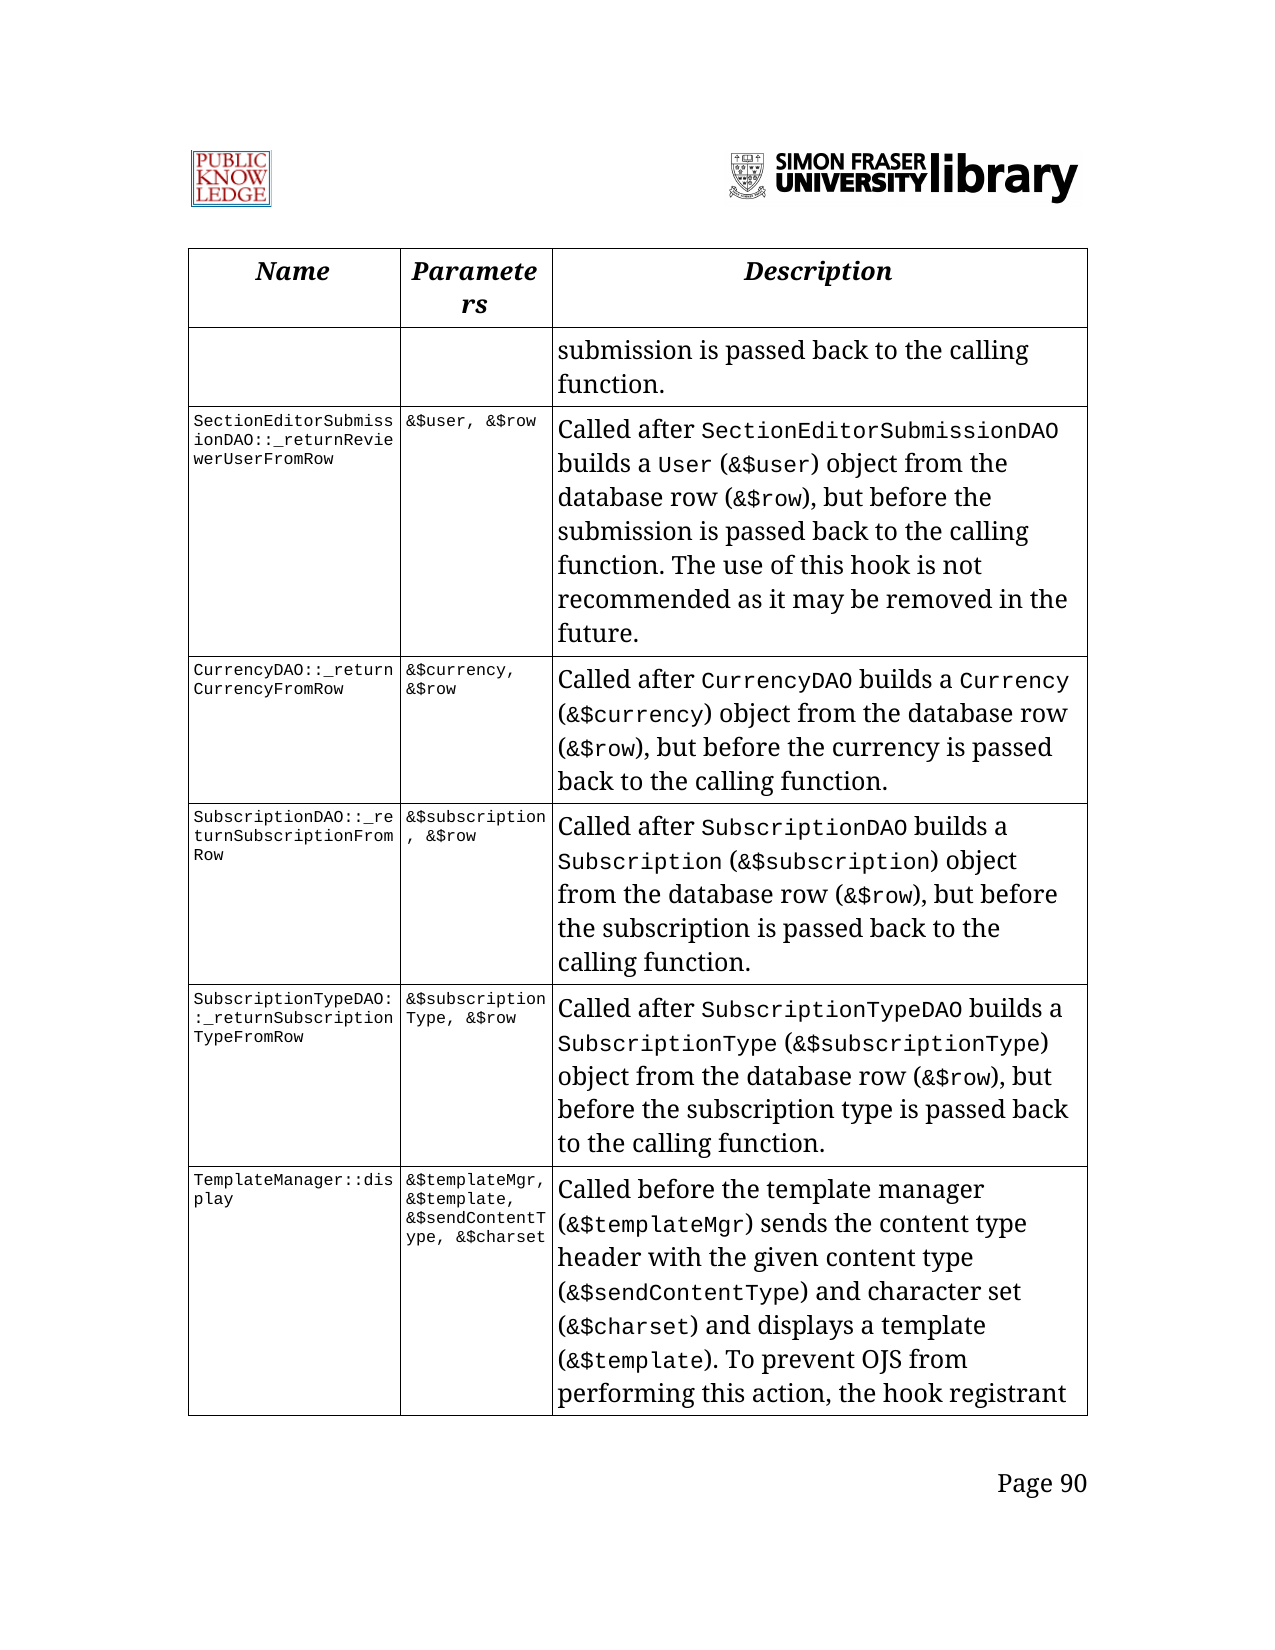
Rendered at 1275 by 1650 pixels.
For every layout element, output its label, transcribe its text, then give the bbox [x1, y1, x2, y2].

table_cell Called after SectionEditorSubmissionDAO builds a User (&$user) object from the database row (&$row), but before the submission is passed back to the calling function. The use of this hook is not recommended as it may be removed in the future. [553, 407, 1087, 656]
table_cell [189, 328, 400, 406]
table_cell Called after CurrencyDAO builds a Currency (&$currency) object from the database row (&$row), but before the currency is passed back to the calling function. [553, 657, 1087, 803]
picture [193, 150, 272, 205]
table_cell &$subscription, &$row [401, 804, 552, 984]
table_header Description [553, 249, 1087, 327]
table_header Name [189, 249, 400, 327]
table_cell &$templateMgr, &$template, &$sendContentType, &$charset [401, 1167, 552, 1415]
table_cell [401, 328, 552, 406]
table_cell SubscriptionTypeDAO::_returnSubscriptionTypeFromRow [189, 985, 400, 1166]
table_cell CurrencyDAO::_returnCurrencyFromRow [189, 657, 400, 803]
table_cell Called after SubscriptionDAO builds a Subscription (&$subscription) object from the database row (&$row), but before the subscription is passed back to the calling function. [553, 804, 1087, 984]
table_cell SubscriptionDAO::_returnSubscriptionFromRow [189, 804, 400, 984]
table_cell Called after SubscriptionTypeDAO builds a SubscriptionType (&$subscriptionType) object from the database row (&$row), but before the subscription type is passed back to the calling function. [553, 985, 1087, 1166]
table_cell submission is passed back to the calling function. [553, 328, 1087, 406]
picture [723, 150, 1083, 207]
table_cell &$user, &$row [401, 407, 552, 656]
table_cell Called before the template manager (&$templateMgr) sends the content type header with the given content type (&$sendContentType) and character set (&$charset) and displays a template (&$template). To prevent OJS from performing this action, the hook registrant [553, 1167, 1087, 1415]
table_cell &$currency, &$row [401, 657, 552, 803]
table_header Parameters [401, 249, 552, 327]
table_cell TemplateManager::display [189, 1167, 400, 1415]
table_cell SectionEditorSubmissionDAO::_returnReviewerUserFromRow [189, 407, 400, 656]
table_cell &$subscriptionType, &$row [401, 985, 552, 1166]
